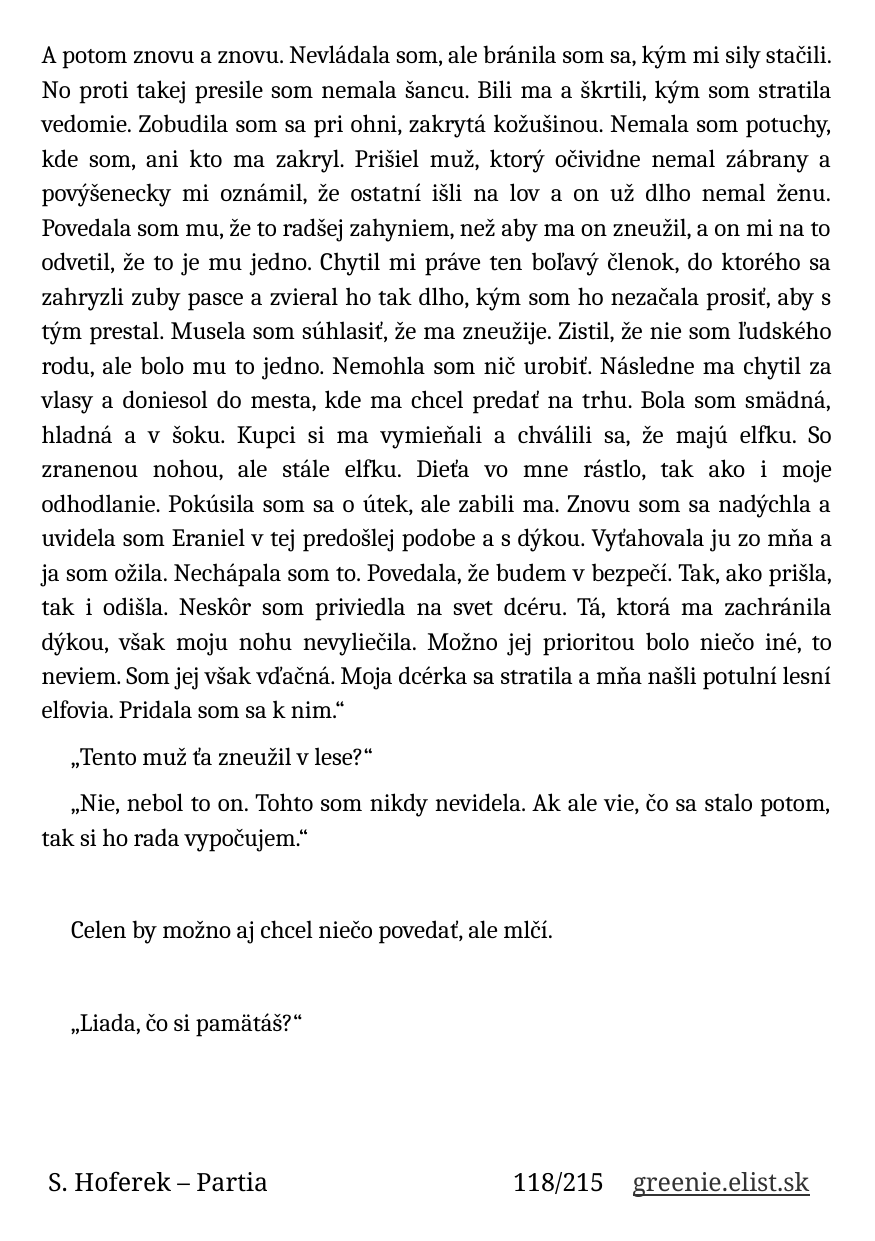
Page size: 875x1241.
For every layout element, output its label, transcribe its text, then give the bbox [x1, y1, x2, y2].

text „Liada, čo si pamätáš?“ [41, 1008, 833, 1037]
text „Tento muž ťa zneužil v lese?“ [41, 743, 833, 771]
text „Nie, nebol to on. Tohto som nikdy nevidela. Ak ale vie, čo sa stalo potom, tak si ho rada vypočujem.“ [41, 789, 833, 852]
text A potom znovu a znovu. Nevládala som, ale bránila som sa, kým mi sily stačili. No proti takej presile som nemala šancu. Bili ma a škrtili, kým som stratila vedomie. Zobudila som sa pri ohni, zakrytá kožušinou. Nemala som potuchy, kde som, ani kto ma zakryl. Prišiel muž, ktorý očividne nemal zábrany a povýšenecky mi oznámil, že ostatní išli na lov a on už dlho nemal ženu. Povedala som mu, že to radšej zahyniem, než aby ma on zneužil, a on mi na to odvetil, že to je mu jedno. Chytil mi práve ten boľavý členok, do ktorého sa zahryzli zuby pasce a zvieral ho tak dlho, kým som ho nezačala prosiť, aby s tým prestal. Musela som súhlasiť, že ma zneužije. Zistil, že nie som ľudského rodu, ale bolo mu to jedno. Nemohla som nič urobiť. Následne ma chytil za vlasy a doniesol do mesta, kde ma chcel predať na trhu. Bola som smädná, hladná a v šoku. Kupci si ma vymieňali a chválili sa, že majú elfku. So zranenou nohou, ale stále elfku. Dieťa vo mne rástlo, tak ako i moje odhodlanie. Pokúsila som sa o útek, ale zabili ma. Znovu som sa nadýchla a uvidela som Eraniel v tej predošlej podobe a s dýkou. Vyťahovala ju zo mňa a ja som ožila. Nechápala som to. Povedala, že budem v bezpečí. Tak, ako prišla, tak i odišla. Neskôr som priviedla na svet dcéru. Tá, ktorá ma zachránila dýkou, však moju nohu nevyliečila. Možno jej prioritou bolo niečo iné, to neviem. Som jej však vďačná. Moja dcérka sa stratila a mňa našli potulní lesní elfovia. Pridala som sa k nim.“ [41, 41, 833, 725]
text Celen by možno aj chcel niečo povedať, ale mlčí. [41, 916, 833, 945]
